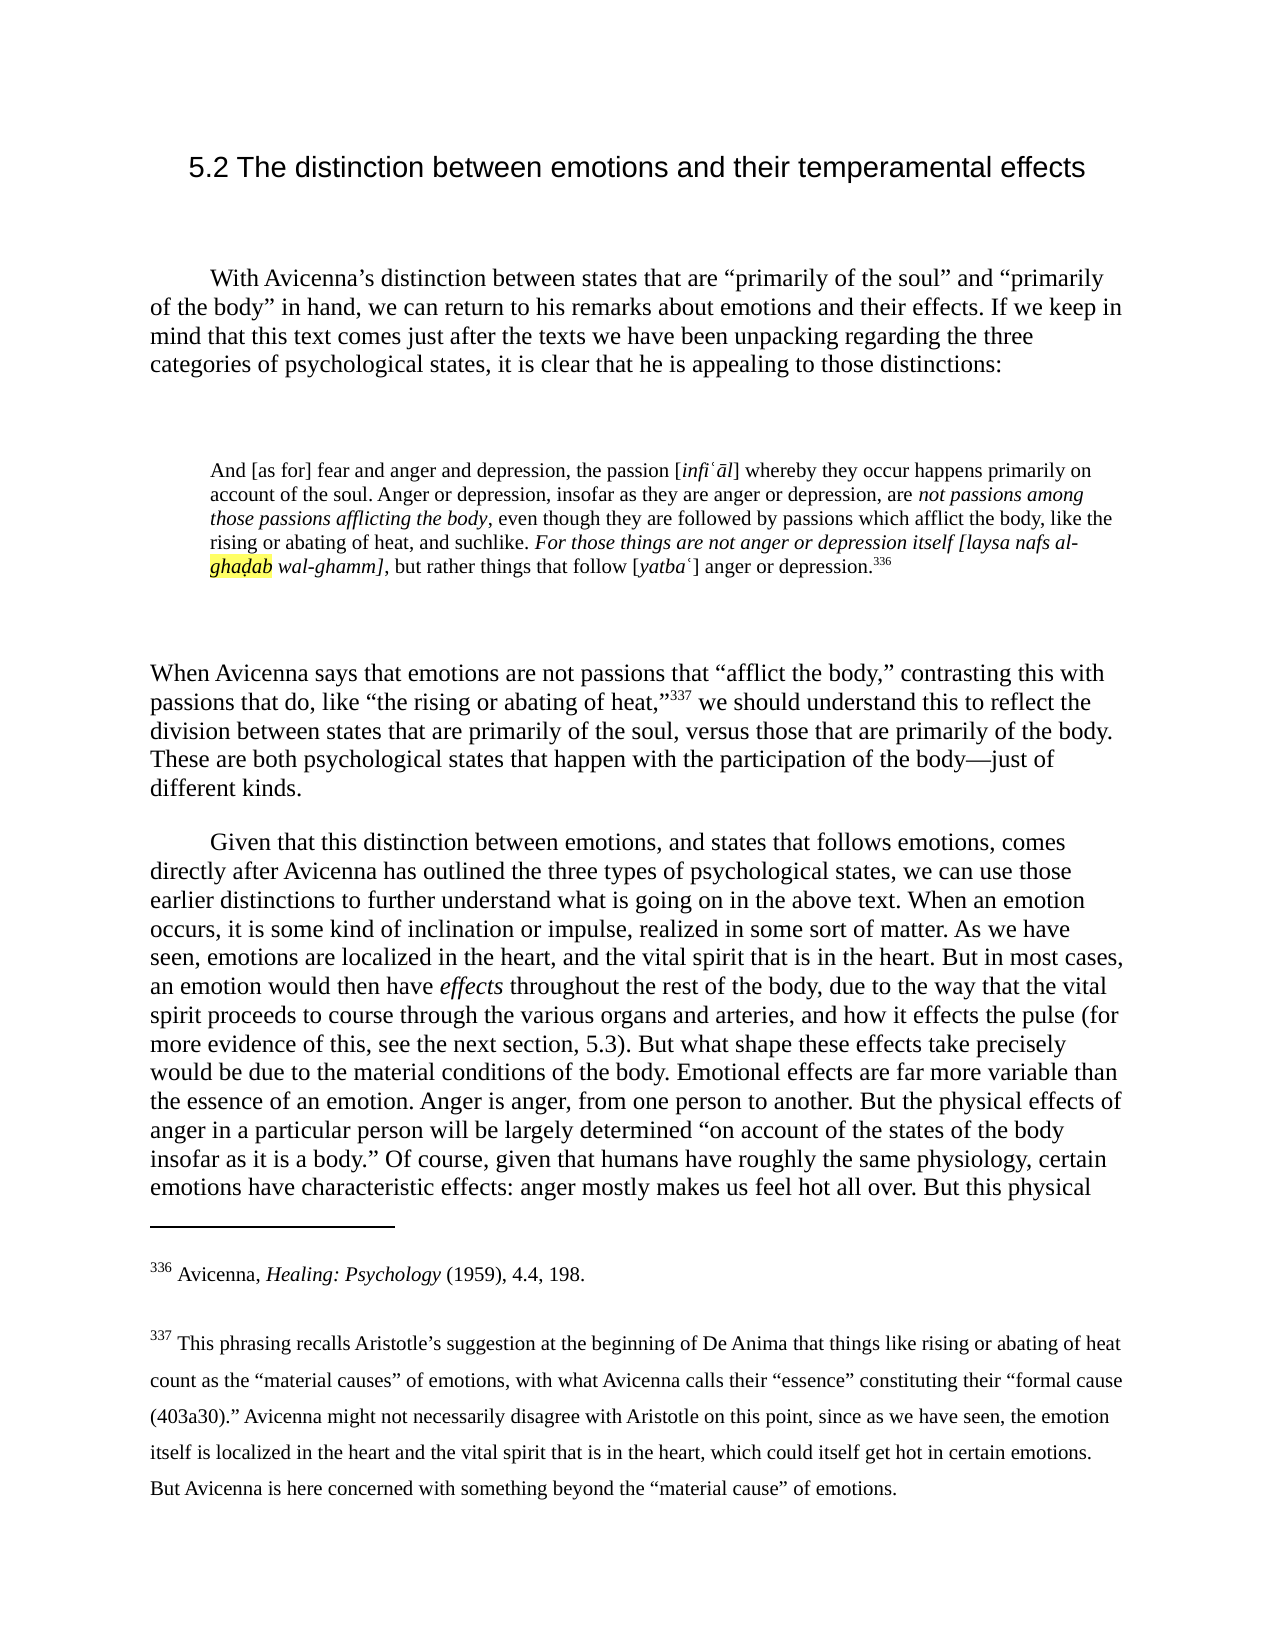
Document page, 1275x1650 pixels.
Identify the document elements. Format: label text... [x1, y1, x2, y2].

text With Avicenna’s distinction between states that are “primarily of the soul” and “primarily of the body” in hand, we can return to his remarks about emotions and their effects. If we keep in mind that this text comes just after the texts we have been unpacking regarding the three categories of psychological states, it is clear that he is appealing to those distinctions: [150, 263, 1125, 378]
subtitle 5.2 The distinction between emotions and their temperamental effects [150, 150, 1125, 183]
text And [as for] fear and anger and depression, the passion [infiʿāl] whereby they occur happens primarily on account of the soul. Anger or depression, insofar as they are anger or depression, are not passions among those passions afflicting the body, even though they are followed by passions which afflict the body, like the rising or abating of heat, and suchlike. For those things are not anger or depression itself [laysa nafs al-ghaḍab wal-ghamm], but rather things that follow [yatbaʿ] anger or depression. [210, 458, 1125, 578]
text When Avicenna says that emotions are not passions that “afflict the body,” contrasting this with passions that do, like “the rising or abating of heat,” we should understand this to reflect the division between states that are primarily of the soul, versus those that are primarily of the body. These are both psychological states that happen with the participation of the body—just of different kinds. [150, 658, 1125, 802]
text Given that this distinction between emotions, and states that follows emotions, comes directly after Avicenna has outlined the three types of psychological states, we can use those earlier distinctions to further understand what is going on in the above text. When an emotion occurs, it is some kind of inclination or impulse, realized in some sort of matter. As we have seen, emotions are localized in the heart, and the vital spirit that is in the heart. But in most cases, an emotion would then have effects throughout the rest of the body, due to the way that the vital spirit proceeds to course through the various organs and arteries, and how it effects the pulse (for more evidence of this, see the next section, 5.3). But what shape these effects take precisely would be due to the material conditions of the body. Emotional effects are far more variable than the essence of an emotion. Anger is anger, from one person to another. But the physical effects of anger in a particular person will be largely determined “on account of the states of the body insofar as it is a body.” Of course, given that humans have roughly the same physiology, certain emotions have characteristic effects: anger mostly makes us feel hot all over. But this physical [150, 827, 1125, 1201]
text This phrasing recalls Aristotle’s suggestion at the beginning of De Anima that things like rising or abating of heat count as the “material causes” of emotions, with what Avicenna calls their “essence” constituting their “formal cause (403a30).” Avicenna might not necessarily disagree with Aristotle on this point, since as we have seen, the emotion itself is localized in the heart and the vital spirit that is in the heart, which could itself get hot in certain emotions. But Avicenna is here concerned with something beyond the “material cause” of emotions. [150, 1327, 1125, 1500]
text Avicenna, Healing: Psychology (1959), 4.4, 198. [150, 1258, 1125, 1287]
